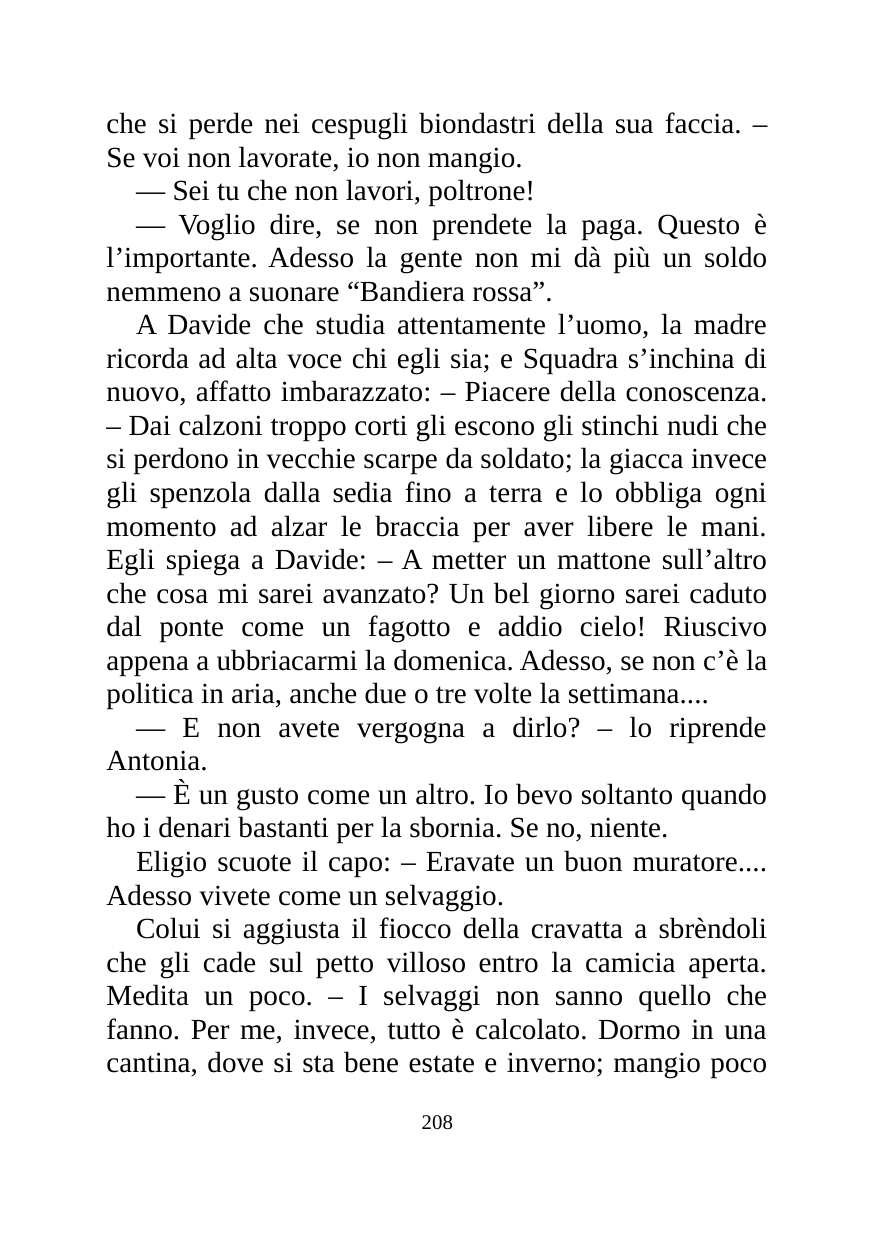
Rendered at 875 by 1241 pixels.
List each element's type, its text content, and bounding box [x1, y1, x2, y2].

text A Davide che studia attentamente l’uomo, la madre ricorda ad alta voce chi egli sia; e Squadra s’inchina di nuovo, affatto imbarazzato: – Piacere della conoscenza. – Dai calzoni troppo corti gli escono gli stinchi nudi che si perdono in vecchie scarpe da soldato; la giacca invece gli spenzola dalla sedia fino a terra e lo obbliga ogni momento ad alzar le braccia per aver libere le mani. Egli spiega a Davide: – A metter un mattone sull’altro che cosa mi sarei avanzato? Un bel giorno sarei caduto dal ponte come un fagotto e addio cielo! Riuscivo appena a ubbriacarmi la domenica. Adesso, se non c’è la politica in aria, anche due o tre volte la settimana.... [106, 307, 768, 710]
text — Sei tu che non lavori, poltrone! [106, 173, 768, 207]
text Eligio scuote il capo: – Eravate un buon muratore.... Adesso vivete come un selvaggio. [106, 844, 768, 911]
text che si perde nei cespugli biondastri della sua faccia. – Se voi non lavorate, io non mangio. [106, 106, 768, 173]
text Colui si aggiusta il fiocco della cravatta a sbrèndoli che gli cade sul petto villoso entro la camicia aperta. Medita un poco. – I selvaggi non sanno quello che fanno. Per me, invece, tutto è calcolato. Dormo in una cantina, dove si sta bene estate e inverno; mangio poco [106, 911, 768, 1079]
text — E non avete vergogna a dirlo? – lo riprende Antonia. [106, 710, 768, 777]
text — È un gusto come un altro. Io bevo soltanto quando ho i denari bastanti per la sbornia. Se no, niente. [106, 777, 768, 844]
text — Voglio dire, se non prendete la paga. Questo è l’importante. Adesso la gente non mi dà più un soldo nemmeno a suonare “Bandiera rossa”. [106, 207, 768, 307]
